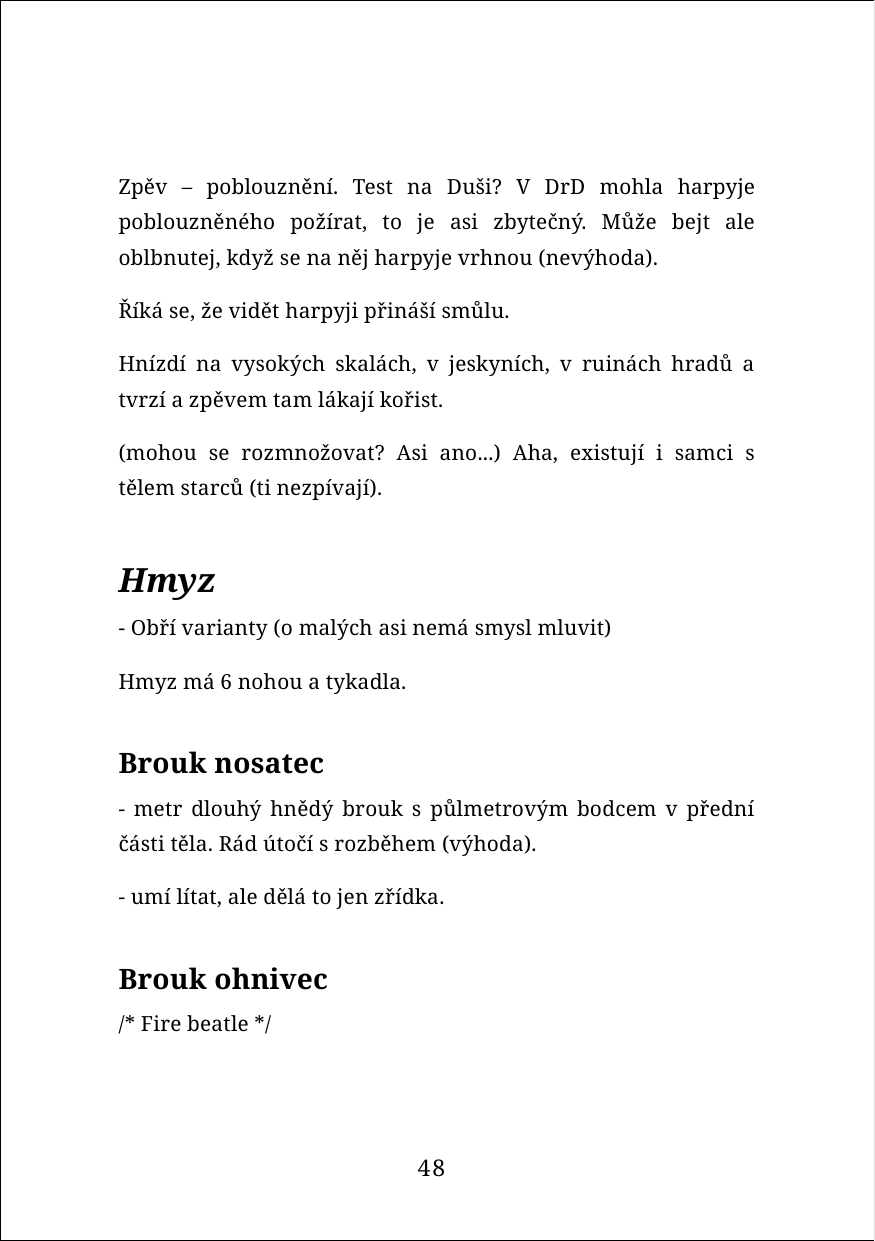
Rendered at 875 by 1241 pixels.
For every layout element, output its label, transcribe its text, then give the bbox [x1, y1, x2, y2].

text Říká se, že vidět harpyji přináší smůlu. [118, 296, 756, 324]
text Zpěv – poblouznění. Test na Duši? V DrD mohla harpyje poblouzněného požírat, to je asi zbytečný. Může bejt ale oblbnutej, když se na něj harpyje vrhnou (nevýhoda). [118, 172, 756, 271]
subtitle Hmyz [118, 556, 756, 602]
text Hmyz má 6 nohou a tykadla. [118, 667, 756, 695]
text - metr dlouhý hnědý brouk s půlmetrovým bodcem v přední části těla. Rád útočí s rozběhem (výhoda). [118, 794, 756, 858]
subtitle Brouk nosatec [118, 744, 756, 782]
text - Obří varianty (o malých asi nemá smysl mluvit) [118, 613, 756, 642]
text /* Fire beatle */ [118, 1009, 756, 1038]
text Hnízdí na vysokých skalách, v jeskyních, v ruinách hradů a tvrzí a zpěvem tam lákají kořist. [118, 349, 756, 413]
text (mohou se rozmnožovat? Asi ano...) Aha, existují i samci s tělem starců (ti nezpívají). [118, 438, 756, 502]
subtitle Brouk ohnivec [118, 959, 756, 998]
text - umí lítat, ale dělá to jen zřídka. [118, 882, 756, 911]
